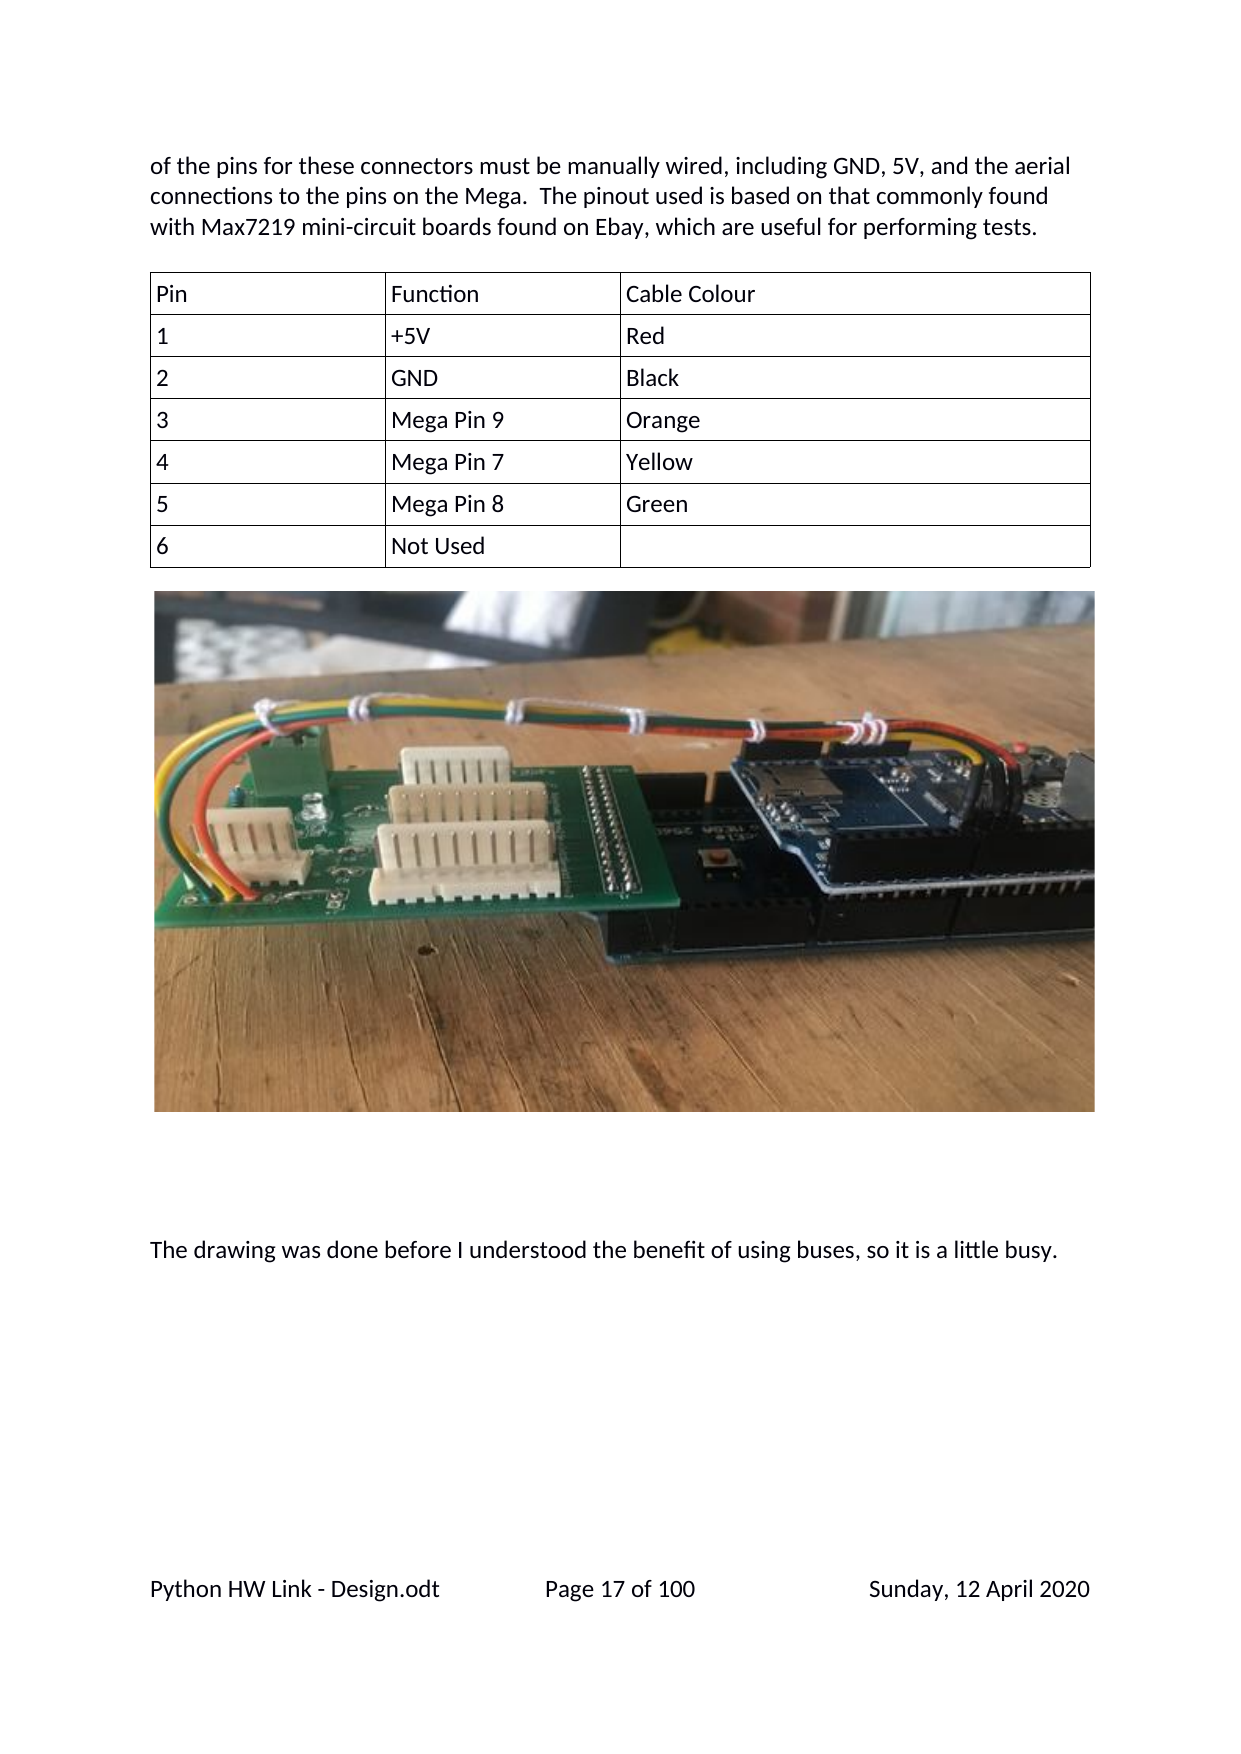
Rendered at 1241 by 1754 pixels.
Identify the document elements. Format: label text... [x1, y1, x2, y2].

table_header Pin [151, 273, 385, 314]
table_cell Black [621, 357, 1090, 398]
table_cell GND [386, 357, 620, 398]
table_cell +5V [386, 315, 620, 356]
table_cell 4 [151, 441, 385, 482]
table_cell 1 [151, 315, 385, 356]
table_cell Mega Pin 9 [386, 399, 620, 440]
table_cell [621, 526, 1090, 567]
picture [154, 591, 1095, 1112]
table_cell Yellow [621, 441, 1090, 482]
table_cell Mega Pin 7 [386, 441, 620, 482]
table_cell Not Used [386, 526, 620, 567]
table_header Function [386, 273, 620, 314]
table_cell 6 [151, 526, 385, 567]
table_cell 5 [151, 484, 385, 524]
table_cell Green [621, 484, 1090, 524]
text of the pins for these connectors must be manually wired, including GND, 5V, and the aerial connections to the pins on the Mega. The pinout used is based on that commonly found with Max7219 mini-circuit boards found on Ebay, which are useful for performing tests. [150, 150, 1090, 242]
text The drawing was done before I understood the benefit of using buses, so it is a little busy. [150, 1234, 1090, 1264]
table_cell 3 [151, 399, 385, 440]
table_cell 2 [151, 357, 385, 398]
table_cell Red [621, 315, 1090, 356]
table_cell Orange [621, 399, 1090, 440]
table_header Cable Colour [621, 273, 1090, 314]
table_cell Mega Pin 8 [386, 484, 620, 524]
